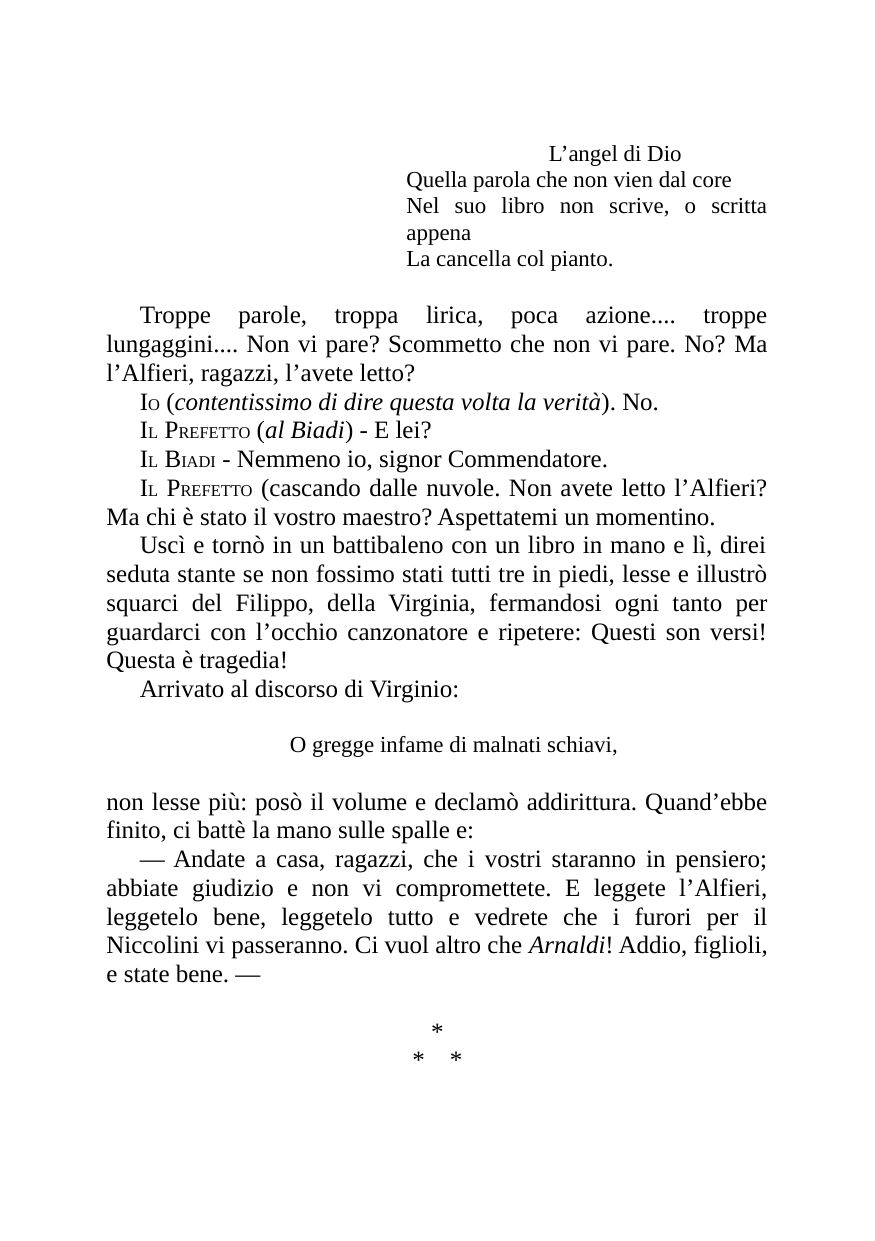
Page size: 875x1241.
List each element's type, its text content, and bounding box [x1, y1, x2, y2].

text L’angel di Dio [480, 140, 768, 166]
text non lesse più: posò il volume e declamò addirittura. Quand’ebbe finito, ci battè la mano sulle spalle e: [106, 787, 768, 844]
text * [106, 1017, 768, 1045]
text * * [106, 1045, 768, 1074]
text Troppe parole, troppa lirica, poca azione.... troppe lungaggini.... Non vi pare? Scommetto che non vi pare. No? Ma l’Alfieri, ragazzi, l’avete letto? [106, 300, 768, 387]
text Io (contentissimo di dire questa volta la verità). No. [106, 387, 768, 415]
text Il Prefetto (al Biadi) - E lei? [106, 415, 768, 444]
text La cancella col pianto. [406, 245, 768, 272]
text Nel suo libro non scrive, o scritta appena [406, 192, 768, 245]
text Uscì e tornò in un battibaleno con un libro in mano e lì, direi seduta stante se non fossimo stati tutti tre in piedi, lesse e illustrò squarci del Filippo, della Virginia, fermandosi ogni tanto per guardarci con l’occhio canzonatore e ripetere: Questi son versi! Questa è tragedia! [106, 530, 768, 674]
text Quella parola che non vien dal core [406, 166, 768, 192]
text Arrivato al discorso di Virginio: [106, 674, 768, 703]
text — Andate a casa, ragazzi, che i vostri staranno in pensiero; abbiate giudizio e non vi compromettete. E leggete l’Alfieri, leggetelo bene, leggetelo tutto e vedrete che i furori per il Niccolini vi passeranno. Ci vuol altro che Arnaldi! Addio, figlioli, e state bene. — [106, 844, 768, 988]
text O gregge infame di malnati schiavi, [106, 732, 768, 758]
text Il Prefetto (cascando dalle nuvole. Non avete letto l’Alfieri? Ma chi è stato il vostro maestro? Aspettatemi un momentino. [106, 473, 768, 530]
text Il Biadi - Nemmeno io, signor Commendatore. [106, 444, 768, 473]
